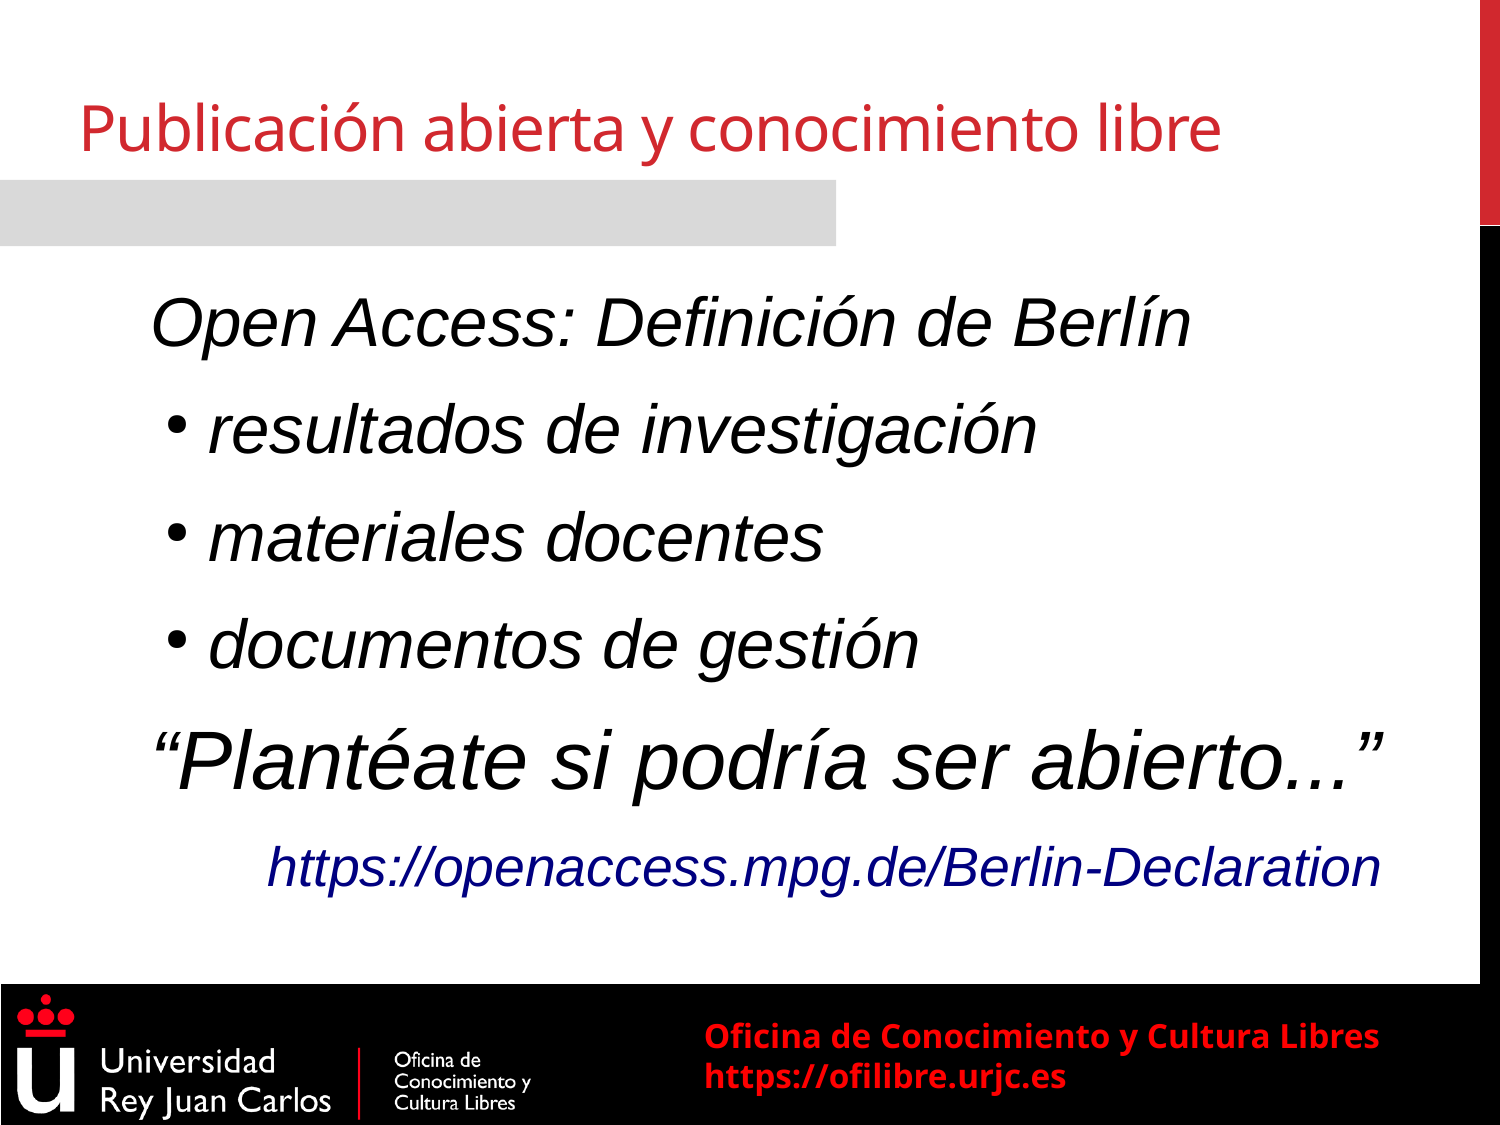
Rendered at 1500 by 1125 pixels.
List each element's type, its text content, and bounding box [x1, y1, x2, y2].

text_box Publicación abierta y conocimiento libre [0, 24, 1326, 172]
list Open Access: Definición de Berlín resultados de investigación materiales docentes documentos de gestión “Plantéate si podría ser abierto...” https://openaccess.mpg.de/Berlin-Declaration [135, 270, 1411, 916]
picture [17, 994, 531, 1120]
title [75, 15, 1425, 172]
